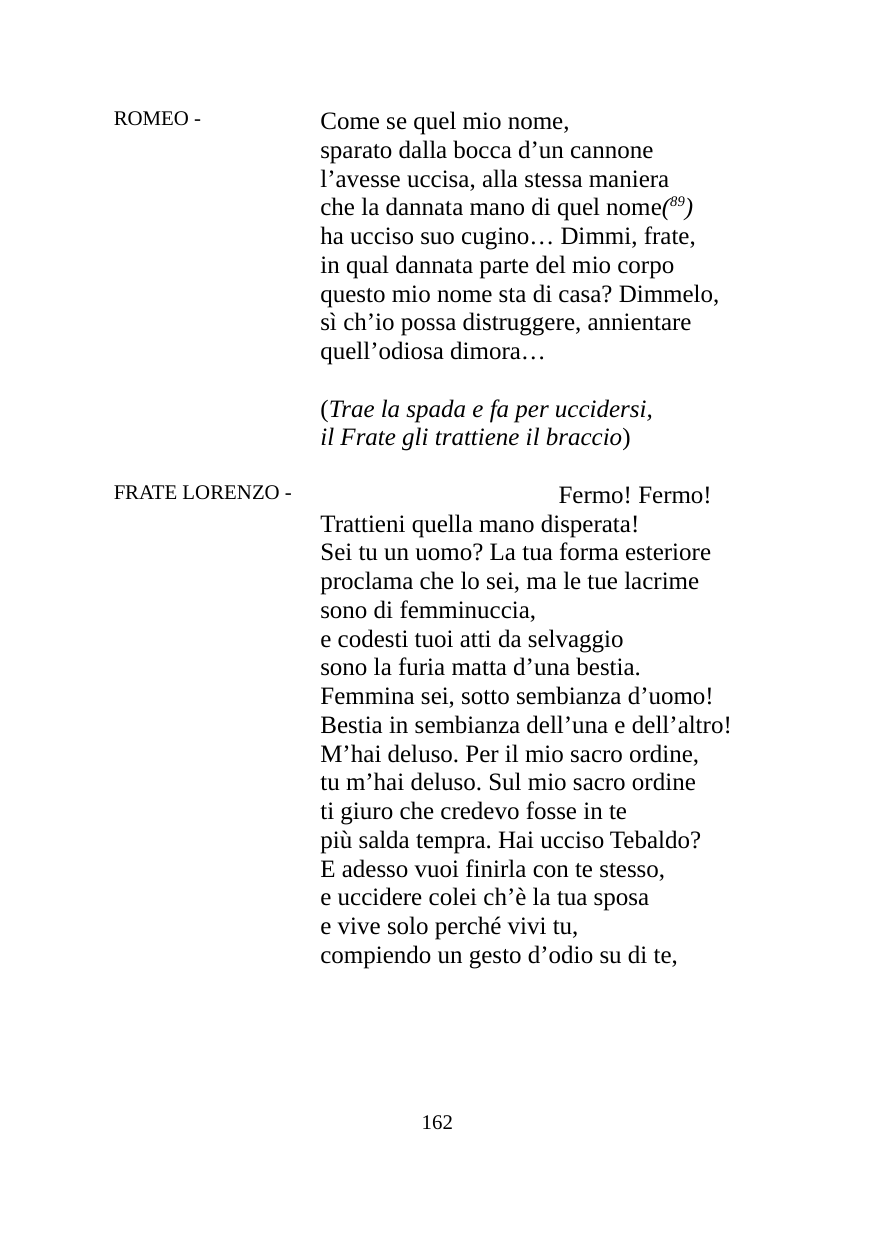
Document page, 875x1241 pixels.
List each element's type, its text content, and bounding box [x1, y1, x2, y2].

table_cell FRATE LORENZO - [106, 480, 313, 969]
table_cell [106, 394, 313, 480]
table_cell Fermo! Fermo! Trattieni quella mano disperata! Sei tu un uomo? La tua forma esteriore proclama che lo sei, ma le tue lacrime sono di femminuccia, e codesti tuoi atti da selvaggio sono la furia matta d’una bestia. Femmina sei, sotto sembianza d’uomo! Bestia in sembianza dell’una e dell’altro! M’hai deluso. Per il mio sacro ordine, tu m’hai deluso. Sul mio sacro ordine ti giuro che credevo fosse in te più salda tempra. Hai ucciso Tebaldo? E adesso vuoi finirla con te stesso, e uccidere colei ch’è la tua sposa e vive solo perché vivi tu, compiendo un gesto d’odio su di te, [313, 480, 768, 969]
table_cell ROMEO - [106, 106, 313, 394]
table_cell (Trae la spada e fa per uccidersi, il Frate gli trattiene il braccio) [313, 394, 768, 480]
table_cell Come se quel mio nome, sparato dalla bocca d’un cannone l’avesse uccisa, alla stessa maniera che la dannata mano di quel nome() ha ucciso suo cugino… Dimmi, frate, in qual dannata parte del mio corpo questo mio nome sta di casa? Dimmelo, sì ch’io possa distruggere, annientare quell’odiosa dimora… [313, 106, 768, 394]
